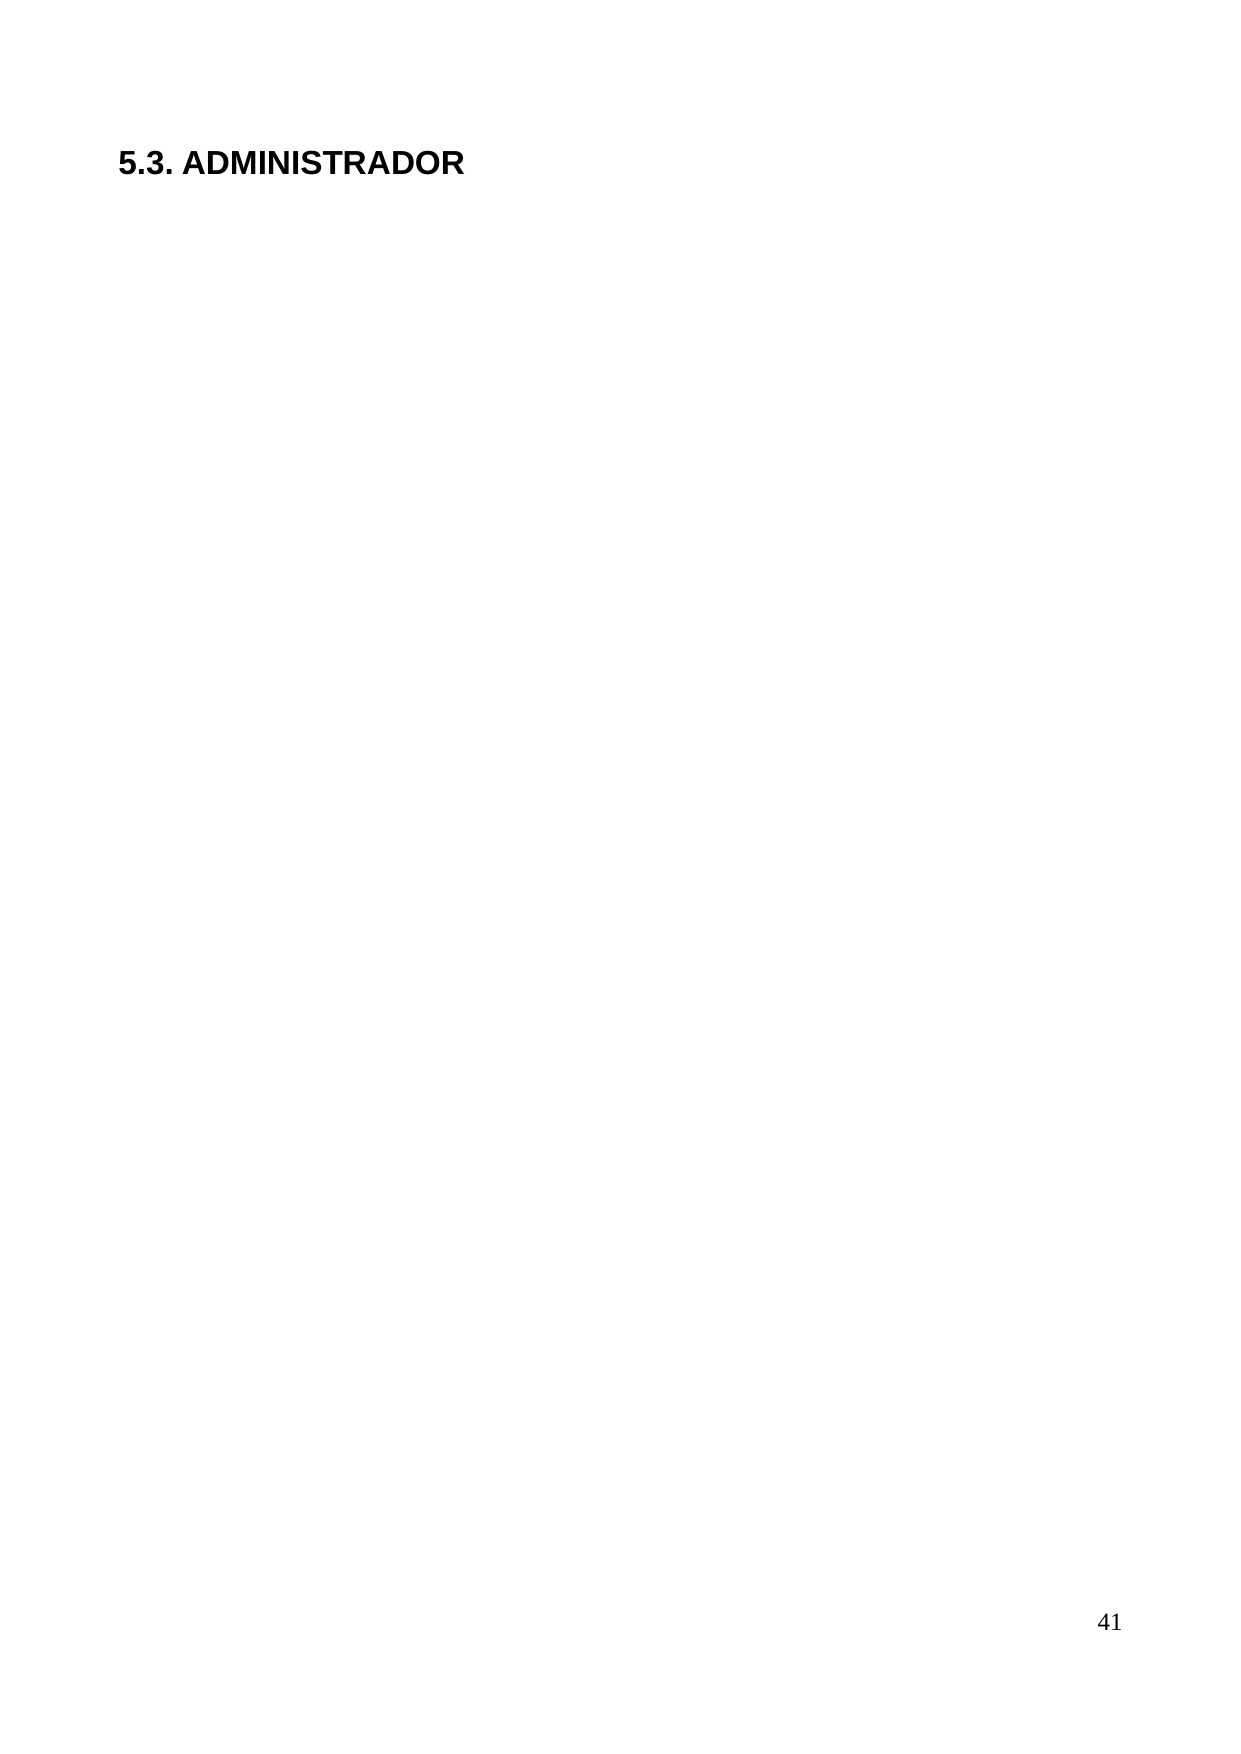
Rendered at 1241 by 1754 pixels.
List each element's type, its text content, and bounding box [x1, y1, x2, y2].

subtitle 5.3. ADMINISTRADOR [118, 143, 1122, 182]
